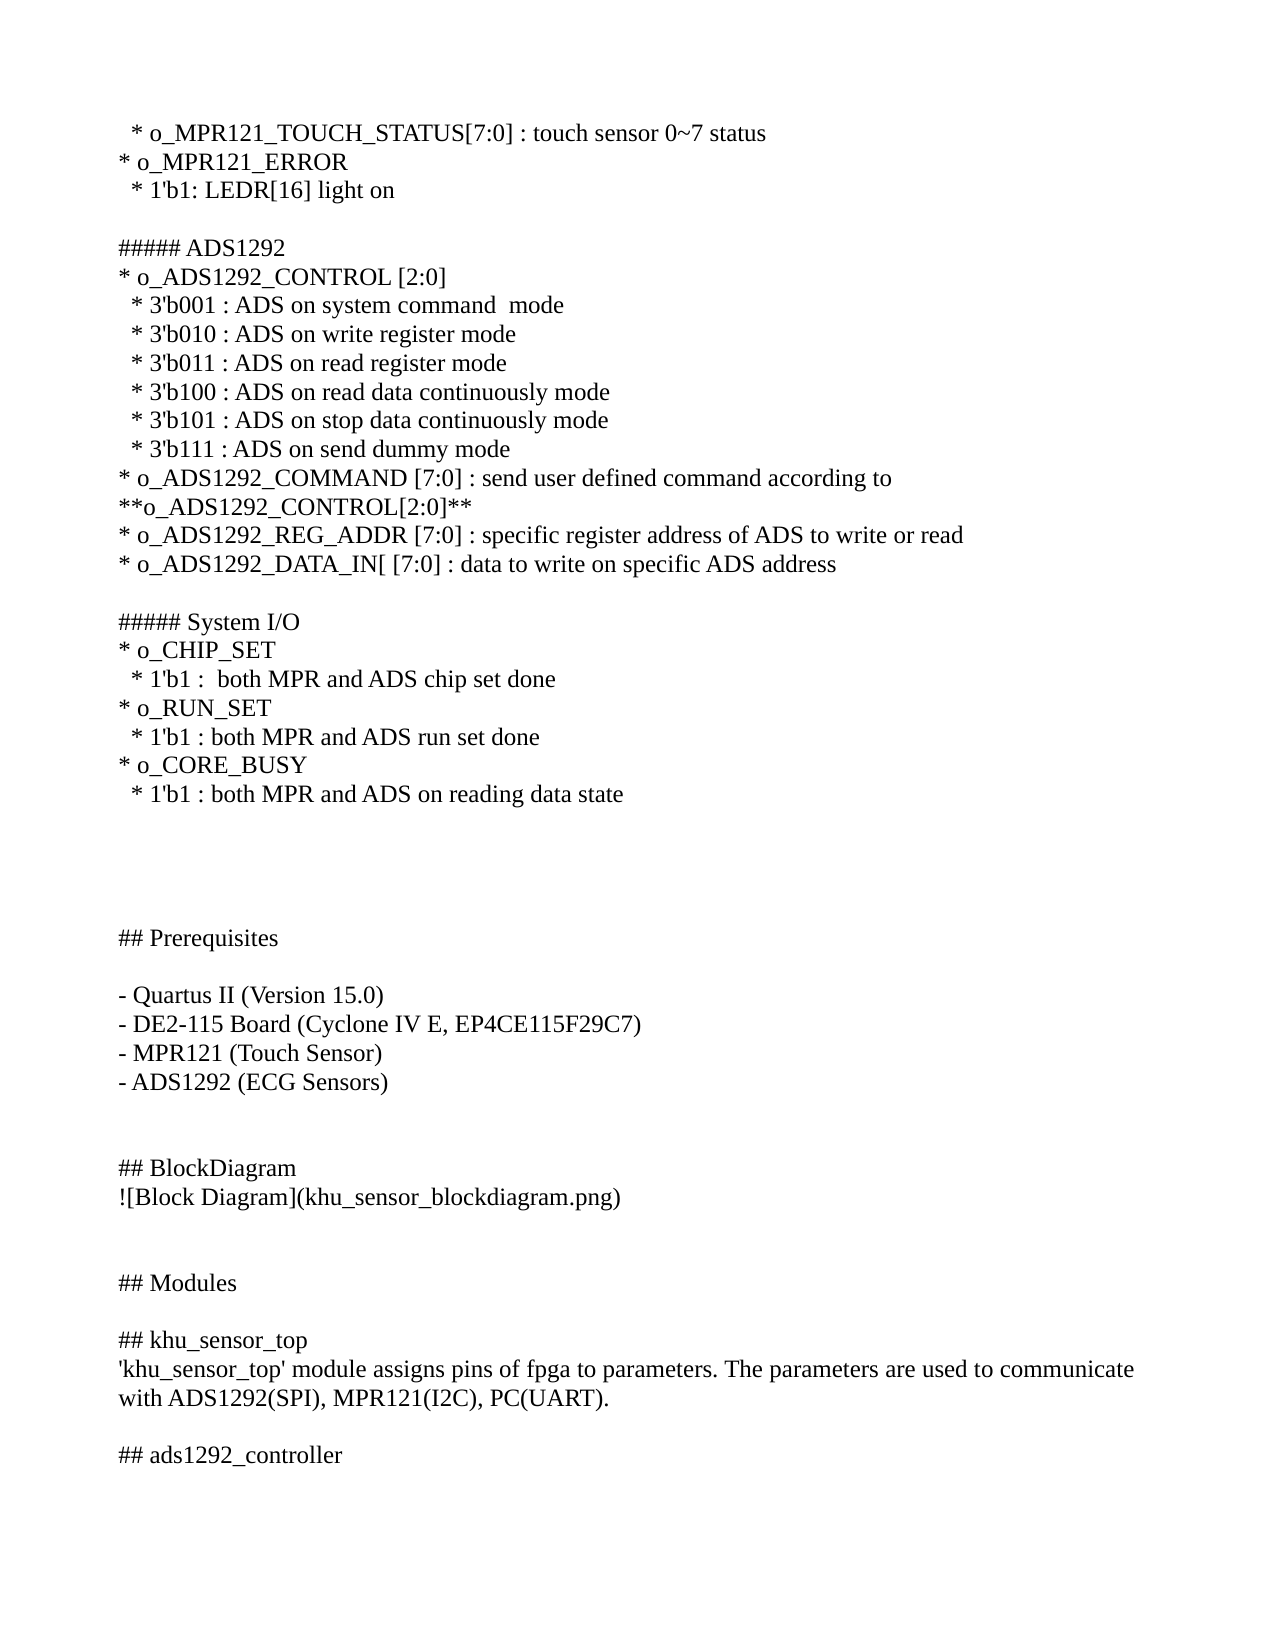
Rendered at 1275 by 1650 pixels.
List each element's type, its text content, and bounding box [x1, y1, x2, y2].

text * 1'b1 : both MPR and ADS chip set done [118, 664, 1157, 693]
text ## Prerequisites [118, 923, 1157, 952]
text * o_MPR121_TOUCH_STATUS[7:0] : touch sensor 0~7 status [118, 118, 1157, 147]
text * o_CHIP_SET [118, 636, 1157, 664]
text * 3'b011 : ADS on read register mode [118, 348, 1157, 377]
text * 3'b111 : ADS on send dummy mode [118, 434, 1157, 463]
text ## khu_sensor_top [118, 1326, 1157, 1354]
text - ADS1292 (ECG Sensors) [118, 1067, 1157, 1096]
text 'khu_sensor_top' module assigns pins of fpga to parameters. The parameters are used to communicate with ADS1292(SPI), MPR121(I2C), PC(UART). [118, 1354, 1157, 1412]
text * o_CORE_BUSY [118, 751, 1157, 779]
text * 3'b001 : ADS on system command mode [118, 291, 1157, 319]
text - DE2-115 Board (Cyclone IV E, EP4CE115F29C7) [118, 1009, 1157, 1038]
text - MPR121 (Touch Sensor) [118, 1038, 1157, 1067]
text * o_ADS1292_COMMAND [7:0] : send user defined command according to **o_ADS1292_CONTROL[2:0]** [118, 463, 1157, 521]
text * 3'b101 : ADS on stop data continuously mode [118, 406, 1157, 434]
text * 1'b1 : both MPR and ADS on reading data state [118, 779, 1157, 808]
text ![Block Diagram](khu_sensor_blockdiagram.png) [118, 1182, 1157, 1211]
text * o_ADS1292_DATA_IN[ [7:0] : data to write on specific ADS address [118, 549, 1157, 578]
text ##### ADS1292 [118, 233, 1157, 262]
text * o_ADS1292_REG_ADDR [7:0] : specific register address of ADS to write or read [118, 521, 1157, 549]
text * 3'b100 : ADS on read data continuously mode [118, 377, 1157, 406]
text * o_MPR121_ERROR [118, 147, 1157, 176]
text ## BlockDiagram [118, 1153, 1157, 1182]
text ## Modules [118, 1268, 1157, 1297]
text * 1'b1: LEDR[16] light on [118, 176, 1157, 204]
text * 1'b1 : both MPR and ADS run set done [118, 722, 1157, 751]
text * o_RUN_SET [118, 693, 1157, 722]
text ##### System I/O [118, 607, 1157, 636]
text - Quartus II (Version 15.0) [118, 981, 1157, 1009]
text * 3'b010 : ADS on write register mode [118, 319, 1157, 348]
text ## ads1292_controller [118, 1441, 1157, 1469]
text * o_ADS1292_CONTROL [2:0] [118, 262, 1157, 291]
